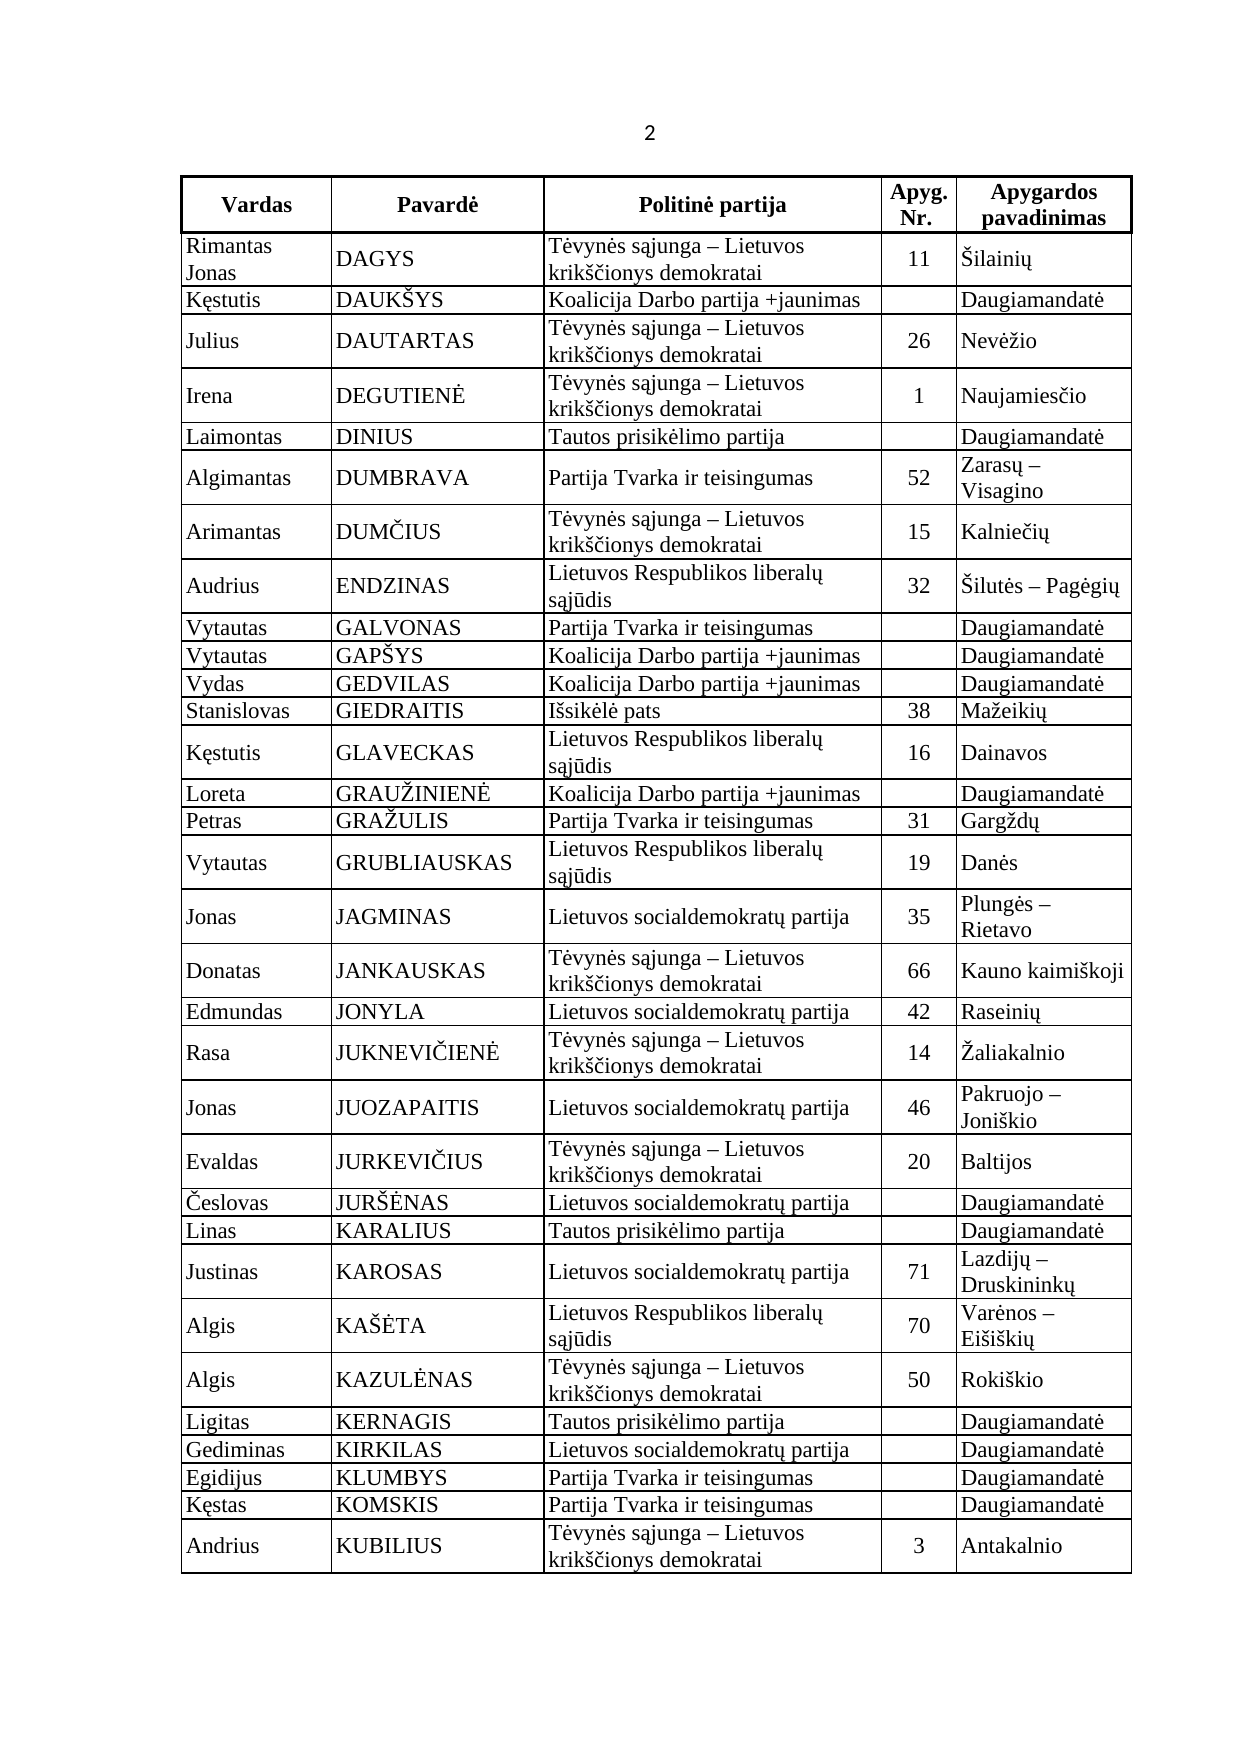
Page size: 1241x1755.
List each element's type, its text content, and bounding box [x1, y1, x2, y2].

table_cell Tautos prisikėlimo partija [545, 423, 881, 449]
table_cell Tėvynės sąjunga – Lietuvos krikščionys demokratai [545, 234, 881, 285]
table_cell Plungės – Rietavo [957, 890, 1131, 942]
table_cell [882, 1217, 956, 1243]
table_cell Dainavos [957, 726, 1131, 778]
table_cell Tėvynės sąjunga – Lietuvos krikščionys demokratai [545, 1026, 881, 1079]
table_cell 20 [882, 1135, 956, 1187]
table_cell Žaliakalnio [957, 1026, 1131, 1079]
table_cell 26 [882, 315, 956, 367]
table_cell Zarasų – Visagino [957, 451, 1131, 504]
table_cell Tėvynės sąjunga – Lietuvos krikščionys demokratai [545, 369, 881, 421]
table_cell Daugiamandatė [957, 287, 1131, 313]
table_cell Petras [182, 808, 331, 834]
table_cell Loreta [182, 780, 331, 806]
table_cell Linas [182, 1217, 331, 1243]
table_cell DINIUS [332, 423, 543, 449]
table_cell GRAUŽINIENĖ [332, 780, 543, 806]
table_cell Tėvynės sąjunga – Lietuvos krikščionys demokratai [545, 315, 881, 367]
table_cell JAGMINAS [332, 890, 543, 942]
table_cell Algimantas [182, 451, 331, 504]
table_cell Egidijus [182, 1464, 331, 1490]
table_cell Evaldas [182, 1135, 331, 1187]
table_cell 31 [882, 808, 956, 834]
table_cell Tėvynės sąjunga – Lietuvos krikščionys demokratai [545, 944, 881, 997]
table_cell Kęstas [182, 1492, 331, 1518]
table_cell Koalicija Darbo partija +jaunimas [545, 287, 881, 313]
table_cell Ligitas [182, 1408, 331, 1434]
table_cell Daugiamandatė [957, 642, 1131, 668]
table_cell 15 [882, 505, 956, 558]
table_header Pavardė [332, 178, 543, 231]
table_cell Tautos prisikėlimo partija [545, 1217, 881, 1243]
table_cell Kalniečių [957, 505, 1131, 558]
table_cell Šilainių [957, 234, 1131, 285]
table_cell Vytautas [182, 642, 331, 668]
table_cell DAGYS [332, 234, 543, 285]
table_cell JONYLA [332, 998, 543, 1025]
table_cell Daugiamandatė [957, 1436, 1131, 1462]
table_cell Tėvynės sąjunga – Lietuvos krikščionys demokratai [545, 1135, 881, 1187]
table_cell Partija Tvarka ir teisingumas [545, 1492, 881, 1518]
table_cell Lietuvos Respublikos liberalų sąjūdis [545, 836, 881, 888]
table_cell Lietuvos Respublikos liberalų sąjūdis [545, 560, 881, 612]
table_cell Lietuvos socialdemokratų partija [545, 890, 881, 942]
table_cell Jonas [182, 890, 331, 942]
table_cell Lietuvos socialdemokratų partija [545, 1189, 881, 1215]
table_header Politinė partija [545, 178, 881, 231]
table_cell Baltijos [957, 1135, 1131, 1187]
table_cell Audrius [182, 560, 331, 612]
table_cell DEGUTIENĖ [332, 369, 543, 421]
table_cell 14 [882, 1026, 956, 1079]
table_cell Kauno kaimiškoji [957, 944, 1131, 997]
table_cell Tėvynės sąjunga – Lietuvos krikščionys demokratai [545, 1520, 881, 1572]
table_cell [882, 1492, 956, 1518]
table_cell Partija Tvarka ir teisingumas [545, 808, 881, 834]
table_cell Julius [182, 315, 331, 367]
table_cell DUMČIUS [332, 505, 543, 558]
table_cell Stanislovas [182, 698, 331, 724]
table_cell [882, 423, 956, 449]
table_cell Gargždų [957, 808, 1131, 834]
table_cell 66 [882, 944, 956, 997]
table_cell [882, 1464, 956, 1490]
table_cell Nevėžio [957, 315, 1131, 367]
table_cell GLAVECKAS [332, 726, 543, 778]
table_cell Raseinių [957, 998, 1131, 1025]
table_cell Daugiamandatė [957, 1217, 1131, 1243]
table_cell 38 [882, 698, 956, 724]
table_cell Daugiamandatė [957, 780, 1131, 806]
table_cell Tėvynės sąjunga – Lietuvos krikščionys demokratai [545, 505, 881, 558]
table_cell Koalicija Darbo partija +jaunimas [545, 670, 881, 696]
table_cell 1 [882, 369, 956, 421]
table_cell DAUTARTAS [332, 315, 543, 367]
table_cell KUBILIUS [332, 1520, 543, 1572]
table_cell Partija Tvarka ir teisingumas [545, 614, 881, 640]
table_cell [882, 614, 956, 640]
table_cell Edmundas [182, 998, 331, 1025]
table_cell Vytautas [182, 836, 331, 888]
table_cell Kęstutis [182, 726, 331, 778]
table_cell Partija Tvarka ir teisingumas [545, 1464, 881, 1490]
table_cell JUKNEVIČIENĖ [332, 1026, 543, 1079]
table_header Vardas [183, 178, 331, 231]
table_cell GRUBLIAUSKAS [332, 836, 543, 888]
table_cell Lietuvos Respublikos liberalų sąjūdis [545, 1299, 881, 1352]
table_cell GALVONAS [332, 614, 543, 640]
table_cell GRAŽULIS [332, 808, 543, 834]
table_cell JANKAUSKAS [332, 944, 543, 997]
table_cell 16 [882, 726, 956, 778]
table_cell Mažeikių [957, 698, 1131, 724]
table_cell 50 [882, 1353, 956, 1406]
table_cell [882, 780, 956, 806]
table_cell 46 [882, 1081, 956, 1133]
table_cell KAŠĖTA [332, 1299, 543, 1352]
table_cell [882, 642, 956, 668]
table_cell GIEDRAITIS [332, 698, 543, 724]
table_header Apygardos pavadinimas [957, 178, 1130, 231]
table_cell Tėvynės sąjunga – Lietuvos krikščionys demokratai [545, 1353, 881, 1406]
table_cell 35 [882, 890, 956, 942]
table_cell Lietuvos Respublikos liberalų sąjūdis [545, 726, 881, 778]
table_cell Lietuvos socialdemokratų partija [545, 1436, 881, 1462]
table_cell JURŠĖNAS [332, 1189, 543, 1215]
table_cell KOMSKIS [332, 1492, 543, 1518]
table_cell Justinas [182, 1245, 331, 1298]
table_cell Lazdijų – Druskininkų [957, 1245, 1131, 1298]
table_cell Lietuvos socialdemokratų partija [545, 1245, 881, 1298]
table_cell Išsikėlė pats [545, 698, 881, 724]
table_cell Varėnos – Eišiškių [957, 1299, 1131, 1352]
table_cell JUOZAPAITIS [332, 1081, 543, 1133]
table_cell Jonas [182, 1081, 331, 1133]
table_cell 52 [882, 451, 956, 504]
table_cell Daugiamandatė [957, 1408, 1131, 1434]
table_cell 11 [882, 234, 956, 285]
table_cell Pakruojo – Joniškio [957, 1081, 1131, 1133]
table_cell KARALIUS [332, 1217, 543, 1243]
table_cell Rimantas Jonas [182, 234, 331, 285]
table_cell ENDZINAS [332, 560, 543, 612]
table_cell Vytautas [182, 614, 331, 640]
table_cell 70 [882, 1299, 956, 1352]
table_cell KAZULĖNAS [332, 1353, 543, 1406]
table_cell Daugiamandatė [957, 423, 1131, 449]
table_cell Daugiamandatė [957, 614, 1131, 640]
table_cell KERNAGIS [332, 1408, 543, 1434]
table_cell Danės [957, 836, 1131, 888]
table_cell JURKEVIČIUS [332, 1135, 543, 1187]
table_cell Algis [182, 1299, 331, 1352]
table_cell Česlovas [182, 1189, 331, 1215]
table_cell KLUMBYS [332, 1464, 543, 1490]
table_cell 19 [882, 836, 956, 888]
table_cell Daugiamandatė [957, 1464, 1131, 1490]
table_cell Andrius [182, 1520, 331, 1572]
table_cell Šilutės – Pagėgių [957, 560, 1131, 612]
table_cell Irena [182, 369, 331, 421]
table_cell Daugiamandatė [957, 1189, 1131, 1215]
table_cell 3 [882, 1520, 956, 1572]
table_cell KIRKILAS [332, 1436, 543, 1462]
table_cell Partija Tvarka ir teisingumas [545, 451, 881, 504]
table_cell Rasa [182, 1026, 331, 1079]
table_cell GAPŠYS [332, 642, 543, 668]
table_cell [882, 1189, 956, 1215]
table_cell Koalicija Darbo partija +jaunimas [545, 780, 881, 806]
table_cell Vydas [182, 670, 331, 696]
table_cell [882, 1436, 956, 1462]
table_cell Daugiamandatė [957, 1492, 1131, 1518]
table_cell Naujamiesčio [957, 369, 1131, 421]
table_cell Algis [182, 1353, 331, 1406]
table_cell Donatas [182, 944, 331, 997]
table_cell Koalicija Darbo partija +jaunimas [545, 642, 881, 668]
table_cell [882, 1408, 956, 1434]
table_cell Gediminas [182, 1436, 331, 1462]
table_cell Lietuvos socialdemokratų partija [545, 1081, 881, 1133]
table_cell Daugiamandatė [957, 670, 1131, 696]
table_cell DAUKŠYS [332, 287, 543, 313]
table_cell GEDVILAS [332, 670, 543, 696]
table_cell Rokiškio [957, 1353, 1131, 1406]
table_cell Laimontas [182, 423, 331, 449]
table_cell Arimantas [182, 505, 331, 558]
table_cell Antakalnio [957, 1520, 1131, 1572]
table_cell DUMBRAVA [332, 451, 543, 504]
table_cell 42 [882, 998, 956, 1025]
table_cell Kęstutis [182, 287, 331, 313]
table_cell [882, 670, 956, 696]
table_cell Lietuvos socialdemokratų partija [545, 998, 881, 1025]
table_cell KAROSAS [332, 1245, 543, 1298]
table_cell [882, 287, 956, 313]
table_header Apyg. Nr. [882, 178, 956, 231]
table_cell 71 [882, 1245, 956, 1298]
table_cell 32 [882, 560, 956, 612]
table_cell Tautos prisikėlimo partija [545, 1408, 881, 1434]
